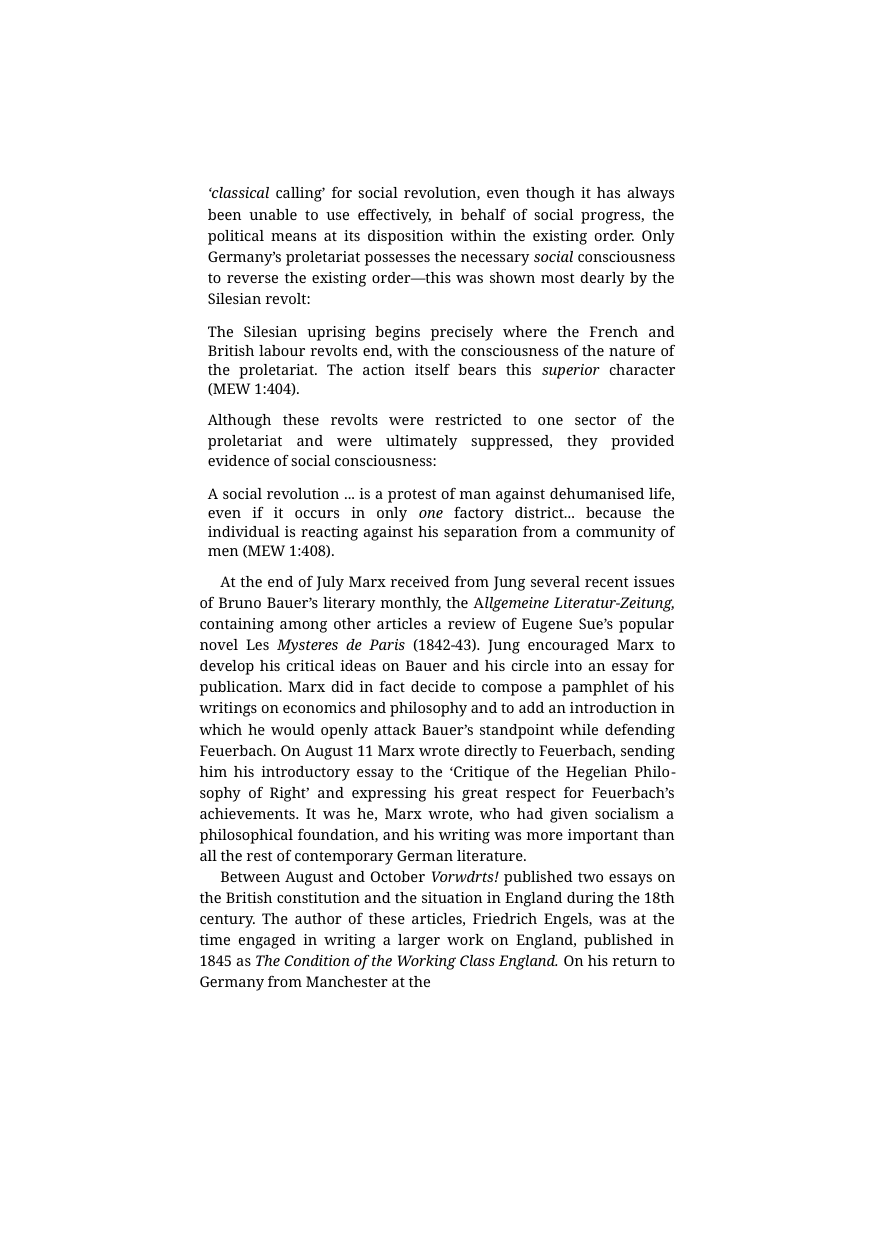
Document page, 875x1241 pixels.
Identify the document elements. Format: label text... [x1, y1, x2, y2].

text The Silesian uprising begins precisely where the French and British labour revolts end, with the consciousness of the nature of the proletariat. The action itself bears this superior character (MEW 1:404). [208, 323, 675, 398]
text Although these revolts were restricted to one sector of the proletariat and were ultimately suppressed, they provided evidence of social consciousness: [208, 409, 675, 471]
text At the end of July Marx received from Jung several recent issues of Bruno Bauer’s literary monthly, the Allgemeine Literatur-Zeitung, containing among other articles a review of Eugene Sue’s popular novel Les Mysteres de Paris (1842-43). Jung encouraged Marx to develop his critical ideas on Bauer and his circle into an essay for publication. Marx did in fact decide to compose a pamphlet of his writings on economics and philosophy and to add an introduction in which he would openly attack Bauer’s standpoint while defending Feuerbach. On August 11 Marx wrote directly to Feuerbach, sending him his introductory essay to the ‘Critique of the Hegelian Philo­sophy of Right’ and expressing his great respect for Feuerbach’s achievements. It was he, Marx wrote, who had given socialism a philosophical foundation, and his writing was more important than all the rest of contemporary German literature. [199, 571, 675, 866]
text A social revolution ... is a protest of man against dehumanised life, even if it occurs in only one factory district... because the individual is reacting against his separation from a community of men (MEW 1:408). [208, 485, 675, 560]
text Between August and October Vorwdrts! published two essays on the British constitution and the situation in England during the 18th century. The author of these articles, Friedrich Engels, was at the time engaged in writing a larger work on England, published in 1845 as The Condition of the Working Class England. On his return to Germany from Manchester at the [199, 866, 675, 992]
text ‘classical calling’ for social revolution, even though it has always been unable to use effectively, in behalf of social progress, the political means at its disposition within the existing order. Only Germany’s proletariat possesses the necessary social conscious­ness to reverse the existing order—this was shown most dearly by the Silesian revolt: [208, 182, 675, 308]
